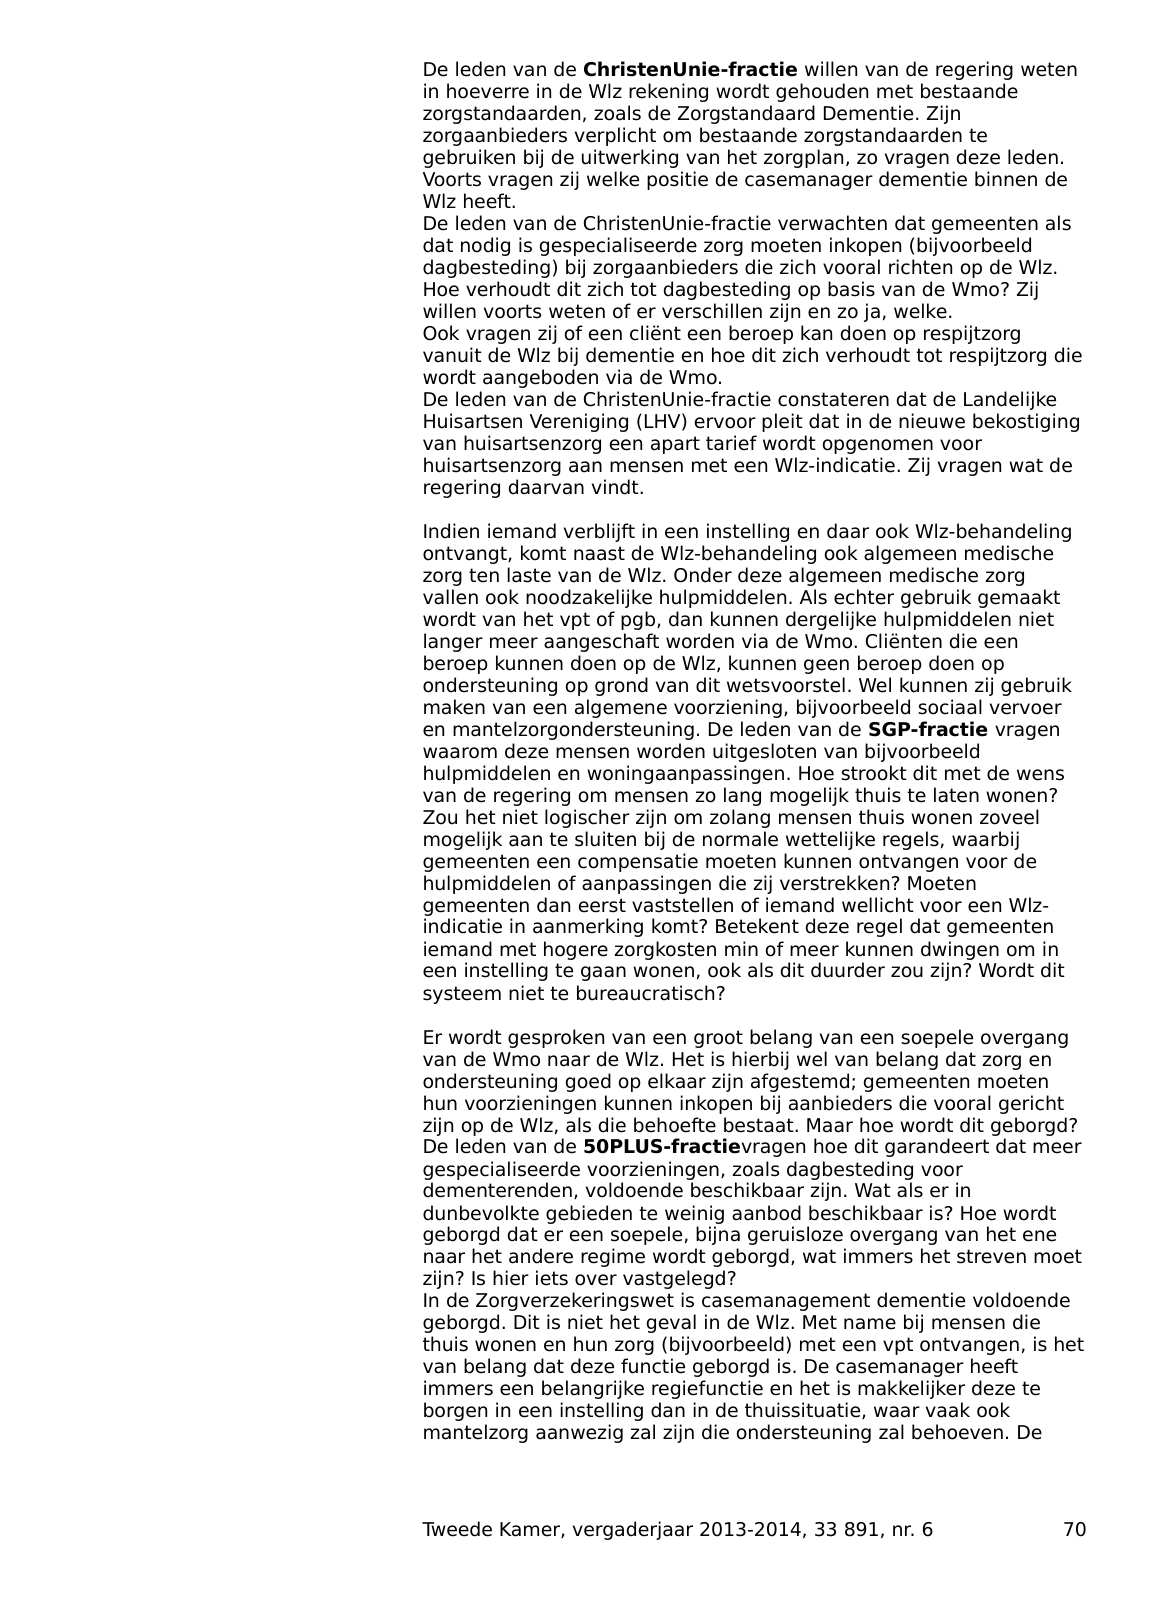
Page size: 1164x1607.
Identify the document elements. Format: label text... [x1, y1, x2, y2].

text Indien iemand verblijft in een instelling en daar ook Wlz-behandeling ontvangt, komt naast de Wlz-behandeling ook algemeen medische zorg ten laste van de Wlz. Onder deze algemeen medische zorg vallen ook noodzakelijke hulpmiddelen. Als echter gebruik gemaakt wordt van het vpt of pgb, dan kunnen dergelijke hulpmiddelen niet langer meer aangeschaft worden via de Wmo. Cliënten die een beroep kunnen doen op de Wlz, kunnen geen beroep doen op ondersteuning op grond van dit wetsvoorstel. Wel kunnen zij gebruik maken van een algemene voorziening, bijvoorbeeld sociaal vervoer en mantelzorgondersteuning. De leden van de SGP-fractie vragen waarom deze mensen worden uitgesloten van bijvoorbeeld hulpmiddelen en woningaanpassingen. Hoe strookt dit met de wens van de regering om mensen zo lang mogelijk thuis te laten wonen? Zou het niet logischer zijn om zolang mensen thuis wonen zoveel mogelijk aan te sluiten bij de normale wettelijke regels, waarbij gemeenten een compensatie moeten kunnen ontvangen voor de hulpmiddelen of aanpassingen die zij verstrekken? Moeten gemeenten dan eerst vaststellen of iemand wellicht voor een Wlz-indicatie in aanmerking komt? Betekent deze regel dat gemeenten iemand met hogere zorgkosten min of meer kunnen dwingen om in een instelling te gaan wonen, ook als dit duurder zou zijn? Wordt dit systeem niet te bureaucratisch? [422, 521, 1087, 1004]
text Ook vragen zij of een cliënt een beroep kan doen op respijtzorg vanuit de Wlz bij dementie en hoe dit zich verhoudt tot respijtzorg die wordt aangeboden via de Wmo. [422, 323, 1087, 389]
text De leden van de ChristenUnie-fractie verwachten dat gemeenten als dat nodig is gespecialiseerde zorg moeten inkopen (bijvoorbeeld dagbesteding) bij zorgaanbieders die zich vooral richten op de Wlz. Hoe verhoudt dit zich tot dagbesteding op basis van de Wmo? Zij willen voorts weten of er verschillen zijn en zo ja, welke. [422, 213, 1087, 323]
text De leden van de ChristenUnie-fractie constateren dat de Landelijke Huisartsen Vereniging (LHV) ervoor pleit dat in de nieuwe bekostiging van huisartsenzorg een apart tarief wordt opgenomen voor huisartsenzorg aan mensen met een Wlz-indicatie. Zij vragen wat de regering daarvan vindt. [422, 389, 1087, 499]
text De leden van de ChristenUnie-fractie willen van de regering weten in hoeverre in de Wlz rekening wordt gehouden met bestaande zorgstandaarden, zoals de Zorgstandaard Dementie. Zijn zorgaanbieders verplicht om bestaande zorgstandaarden te gebruiken bij de uitwerking van het zorgplan, zo vragen deze leden. Voorts vragen zij welke positie de casemanager dementie binnen de Wlz heeft. [422, 59, 1087, 213]
text In de Zorgverzekeringswet is casemanagement dementie voldoende geborgd. Dit is niet het geval in de Wlz. Met name bij mensen die thuis wonen en hun zorg (bijvoorbeeld) met een vpt ontvangen, is het van belang dat deze functie geborgd is. De casemanager heeft immers een belangrijke regiefunctie en het is makkelijker deze te borgen in een instelling dan in de thuissituatie, waar vaak ook mantelzorg aanwezig zal zijn die ondersteuning zal behoeven. De [422, 1290, 1087, 1444]
text Er wordt gesproken van een groot belang van een soepele overgang van de Wmo naar de Wlz. Het is hierbij wel van belang dat zorg en ondersteuning goed op elkaar zijn afgestemd; gemeenten moeten hun voorzieningen kunnen inkopen bij aanbieders die vooral gericht zijn op de Wlz, als die behoefte bestaat. Maar hoe wordt dit geborgd? De leden van de 50PLUS-fractievragen hoe dit garandeert dat meer gespecialiseerde voorzieningen, zoals dagbesteding voor dementerenden, voldoende beschikbaar zijn. Wat als er in dunbevolkte gebieden te weinig aanbod beschikbaar is? Hoe wordt geborgd dat er een soepele, bijna geruisloze overgang van het ene naar het andere regime wordt geborgd, wat immers het streven moet zijn? Is hier iets over vastgelegd? [422, 1027, 1087, 1290]
